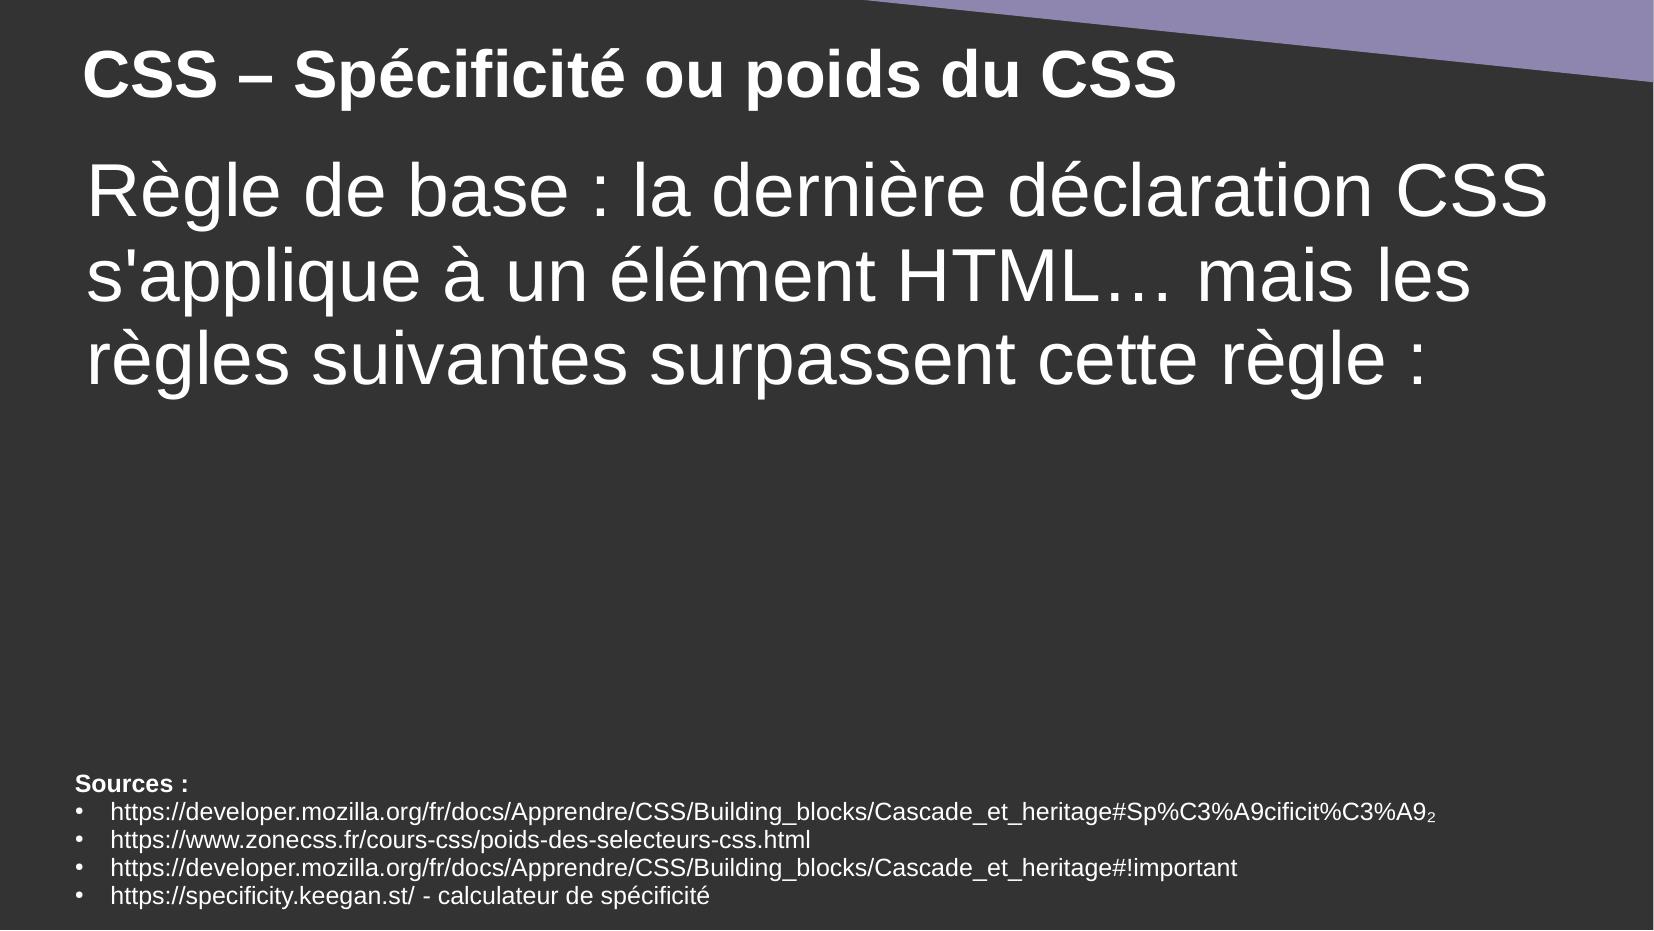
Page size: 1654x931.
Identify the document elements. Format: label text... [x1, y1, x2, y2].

text_box [864, 0, 1654, 83]
list Règle de base : la dernière déclaration CSS s'applique à un élément HTML… mais les règles suivantes surpassent cette règle : [86, 148, 1567, 463]
text_box Sources : https://developer.mozilla.org/fr/docs/Apprendre/CSS/Building_blocks/Cascade_et_heritage#Sp%C3%A9cificit%C3%A9₂ https://www.zonecss.fr/cours-css/poids-des-selecteurs-css.html https://developer.mozilla.org/fr/docs/Apprendre/CSS/Building_blocks/Cascade_et_heritage#!important https://specificity.keegan.st/ - calculateur de spécificité [60, 762, 1546, 931]
title CSS – Spécificité ou poids du CSS [82, 37, 1571, 122]
